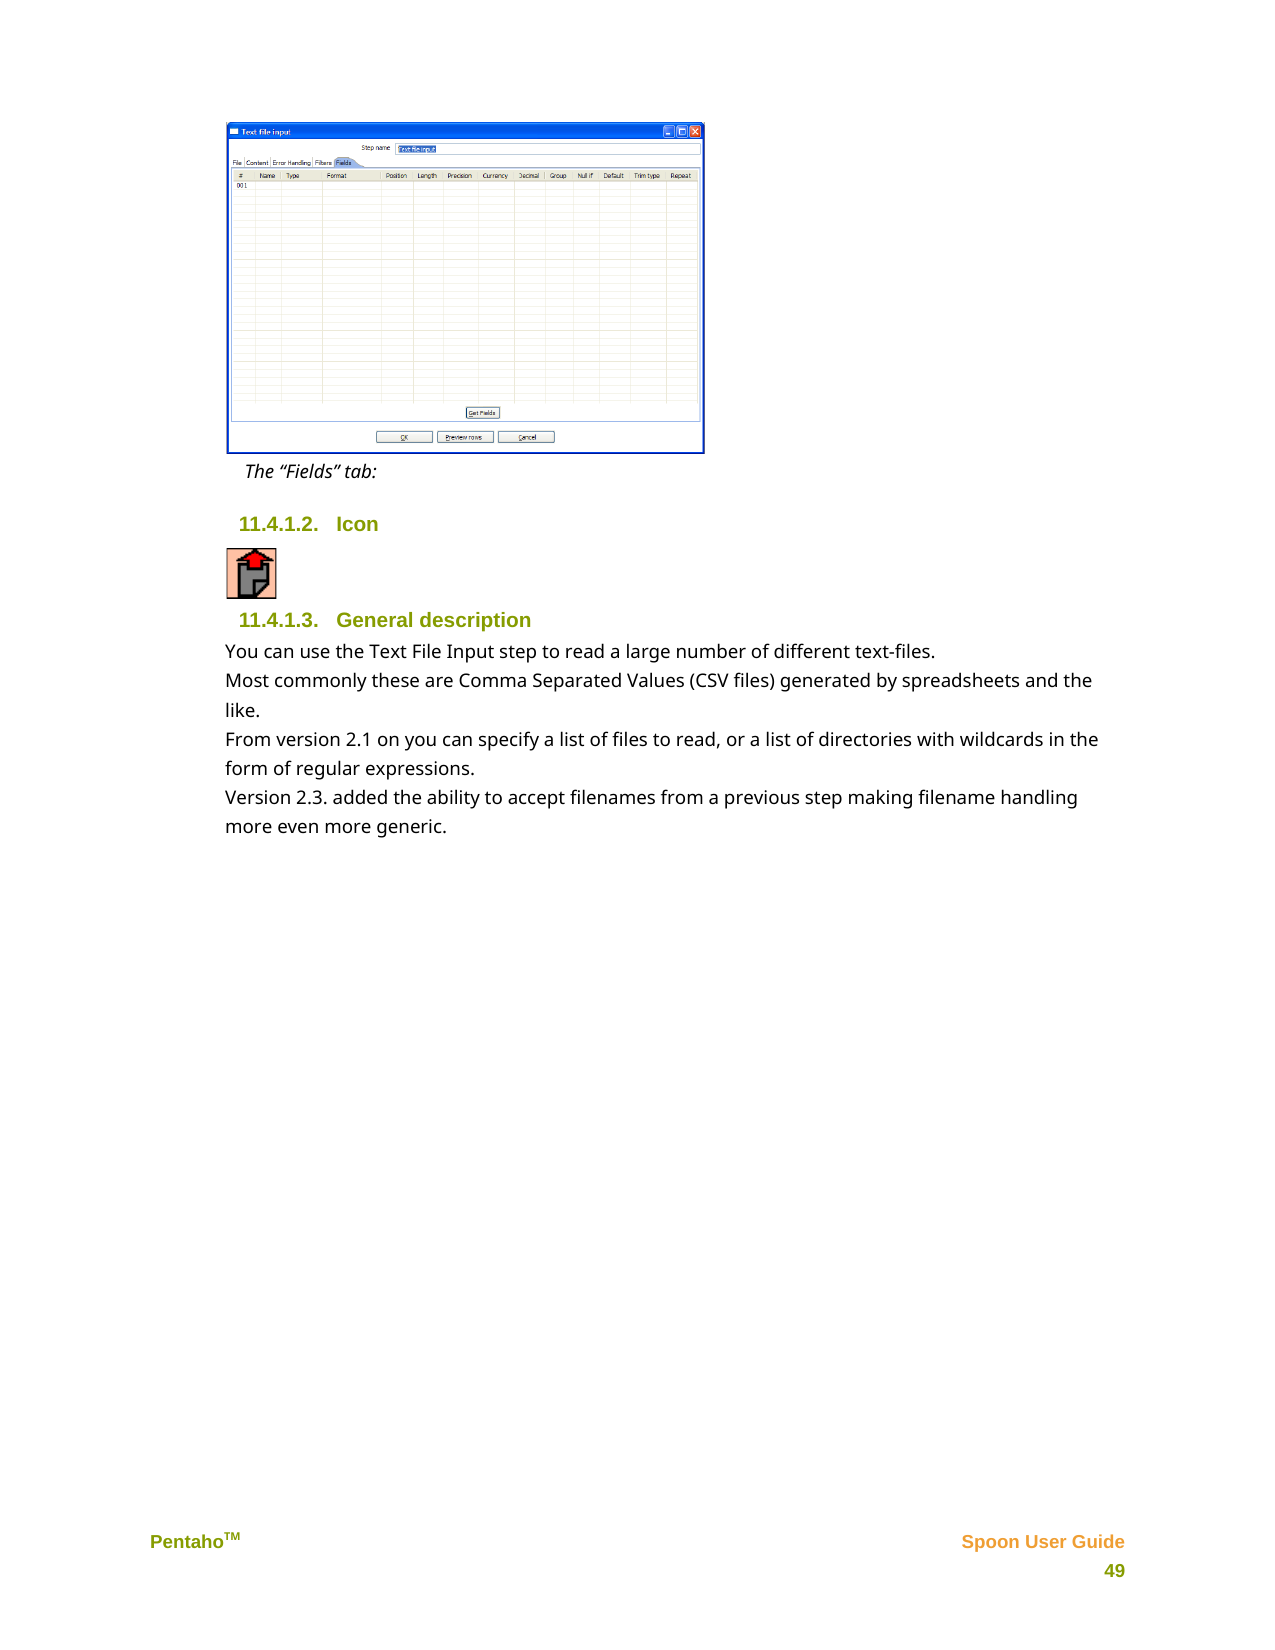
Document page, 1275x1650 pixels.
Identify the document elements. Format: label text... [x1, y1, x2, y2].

text Version 2.3. added the ability to accept filenames from a previous step making filename handling more even more generic. [225, 781, 1125, 839]
text Most commonly these are Comma Separated Values (CSV files) generated by spreadsheets and the like. [225, 664, 1125, 723]
text You can use the Text File Input step to read a large number of different text-files. [225, 635, 1125, 664]
text From version 2.1 on you can specify a list of files to read, or a list of directories with wildcards in the form of regular expressions. [225, 723, 1125, 781]
subtitle General description [239, 557, 1125, 635]
text The “Fields” tab: [225, 121, 1125, 484]
subtitle Icon [239, 503, 1125, 538]
picture [226, 548, 277, 599]
